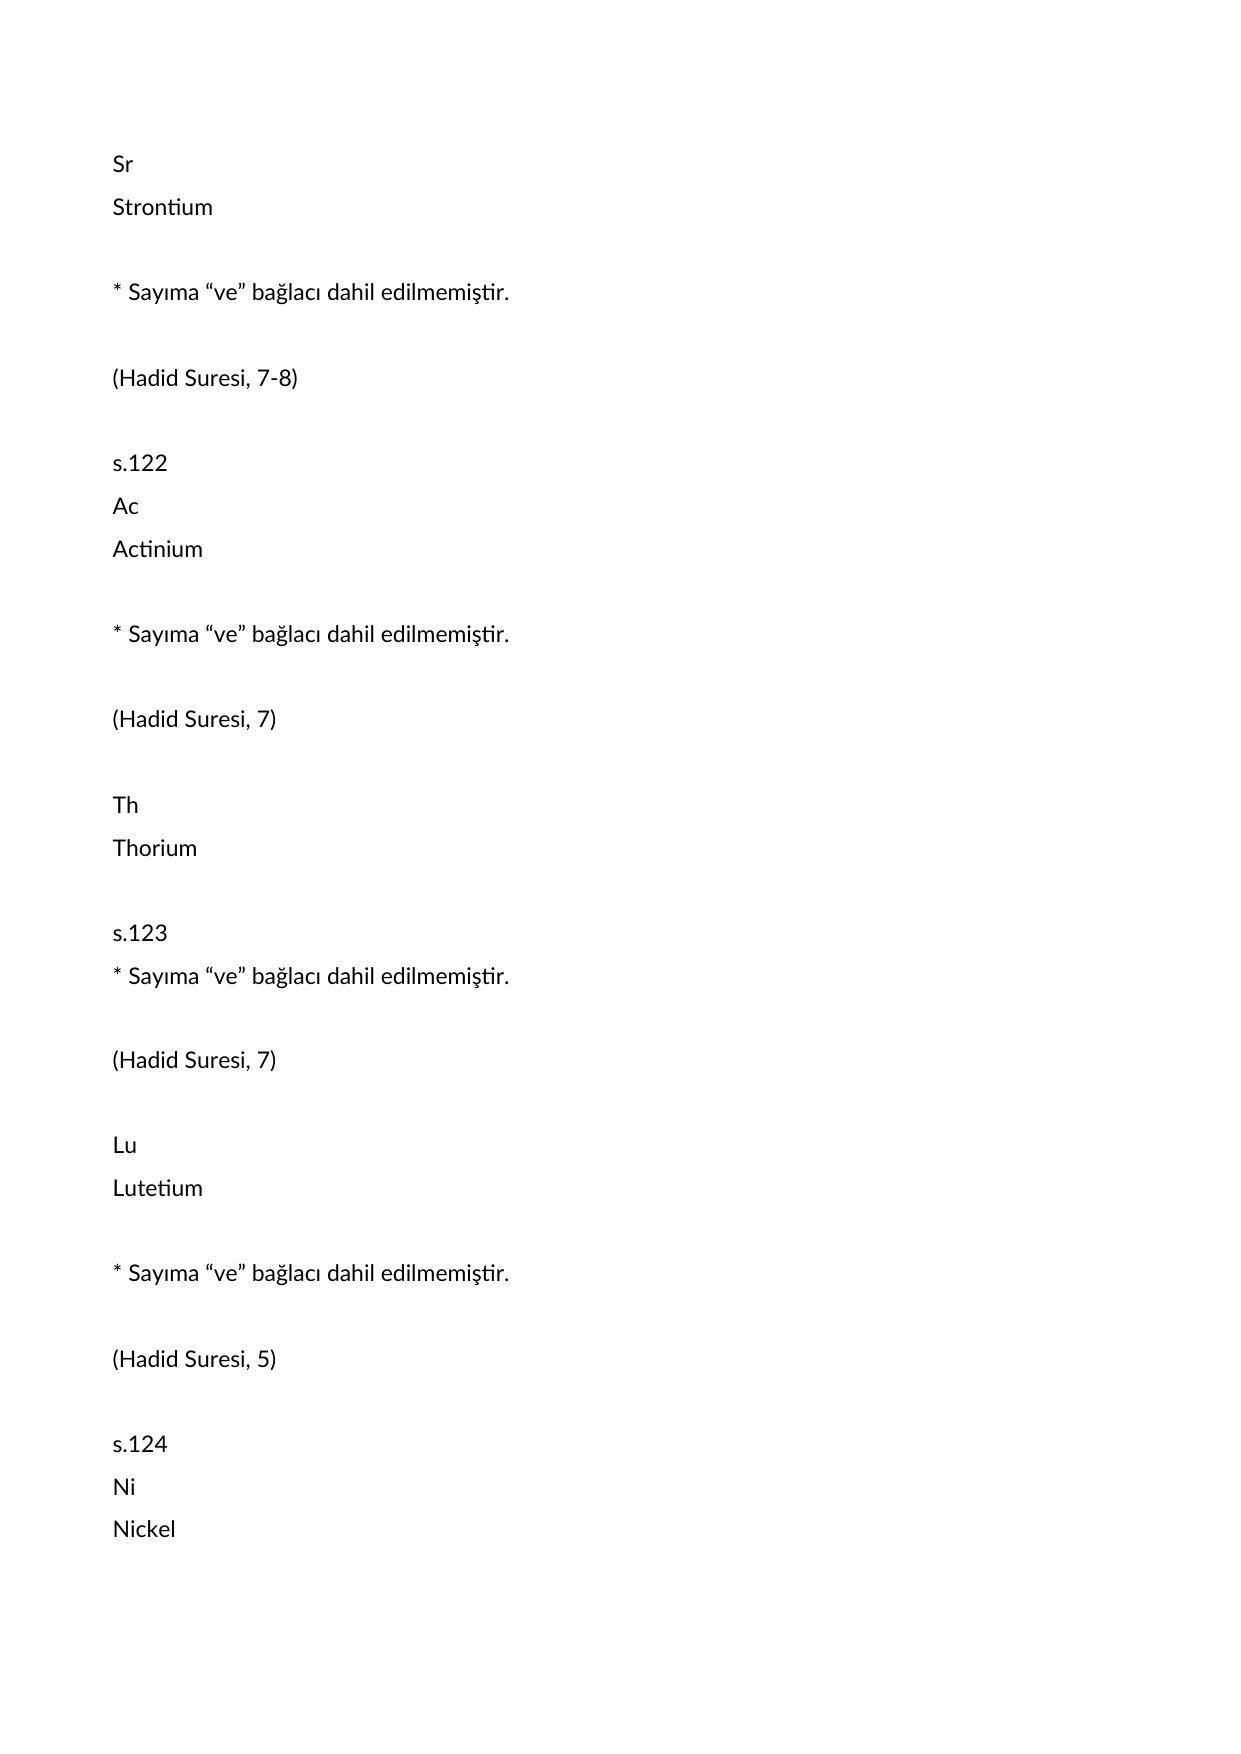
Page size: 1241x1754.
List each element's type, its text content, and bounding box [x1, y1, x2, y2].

text Ni [75, 1473, 1165, 1500]
text * Sayıma “ve” bağlacı dahil edilmemiştir. [75, 1259, 1165, 1287]
text s.124 [75, 1430, 1165, 1457]
text Ac [75, 492, 1165, 519]
text * Sayıma “ve” bağlacı dahil edilmemiştir. [75, 961, 1165, 989]
text Lutetium [75, 1174, 1165, 1201]
text Thorium [75, 833, 1165, 861]
text s.123 [75, 919, 1165, 946]
text s.122 [75, 449, 1165, 476]
text Lu [75, 1131, 1165, 1158]
text (Hadid Suresi, 7) [75, 705, 1165, 733]
text (Hadid Suresi, 7) [75, 1046, 1165, 1073]
text * Sayıma “ve” bağlacı dahil edilmemiştir. [75, 620, 1165, 647]
text (Hadid Suresi, 7-8) [75, 363, 1165, 391]
text Actinium [75, 534, 1165, 562]
text (Hadid Suresi, 5) [75, 1344, 1165, 1372]
text Strontium [75, 193, 1165, 220]
text Sr [75, 150, 1165, 177]
text Nickel [75, 1515, 1165, 1543]
text * Sayıma “ve” bağlacı dahil edilmemiştir. [75, 278, 1165, 306]
text Th [75, 791, 1165, 818]
